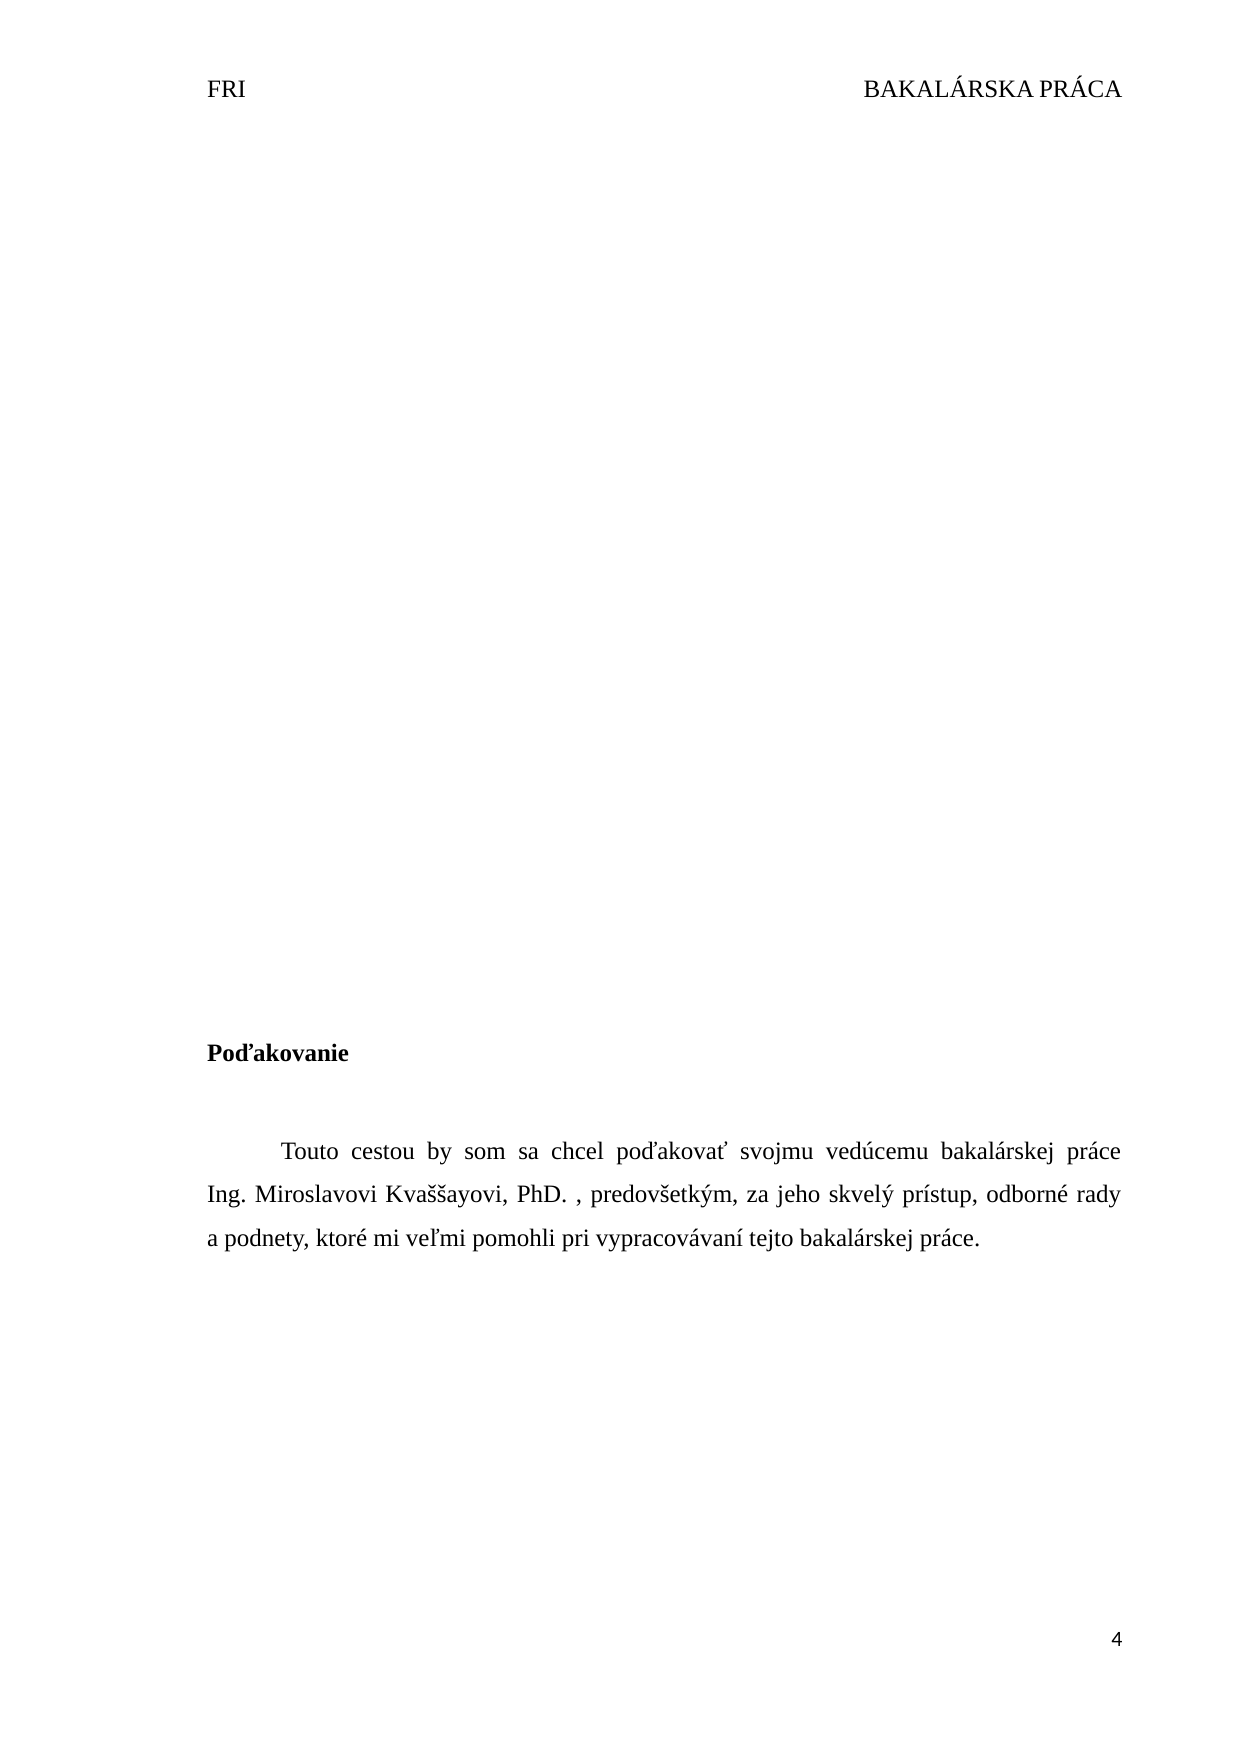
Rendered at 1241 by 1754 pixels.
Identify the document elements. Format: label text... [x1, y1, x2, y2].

subtitle Poďakovanie [207, 1038, 1122, 1066]
text Touto cestou by som sa chcel poďakovať svojmu vedúcemu bakalárskej práce Ing. Miroslavovi Kvaššayovi, PhD. , predovšetkým, za jeho skvelý prístup, odborné rady a podnety, ktoré mi veľmi pomohli pri vypracovávaní tejto bakalárskej práce. [207, 1136, 1122, 1251]
